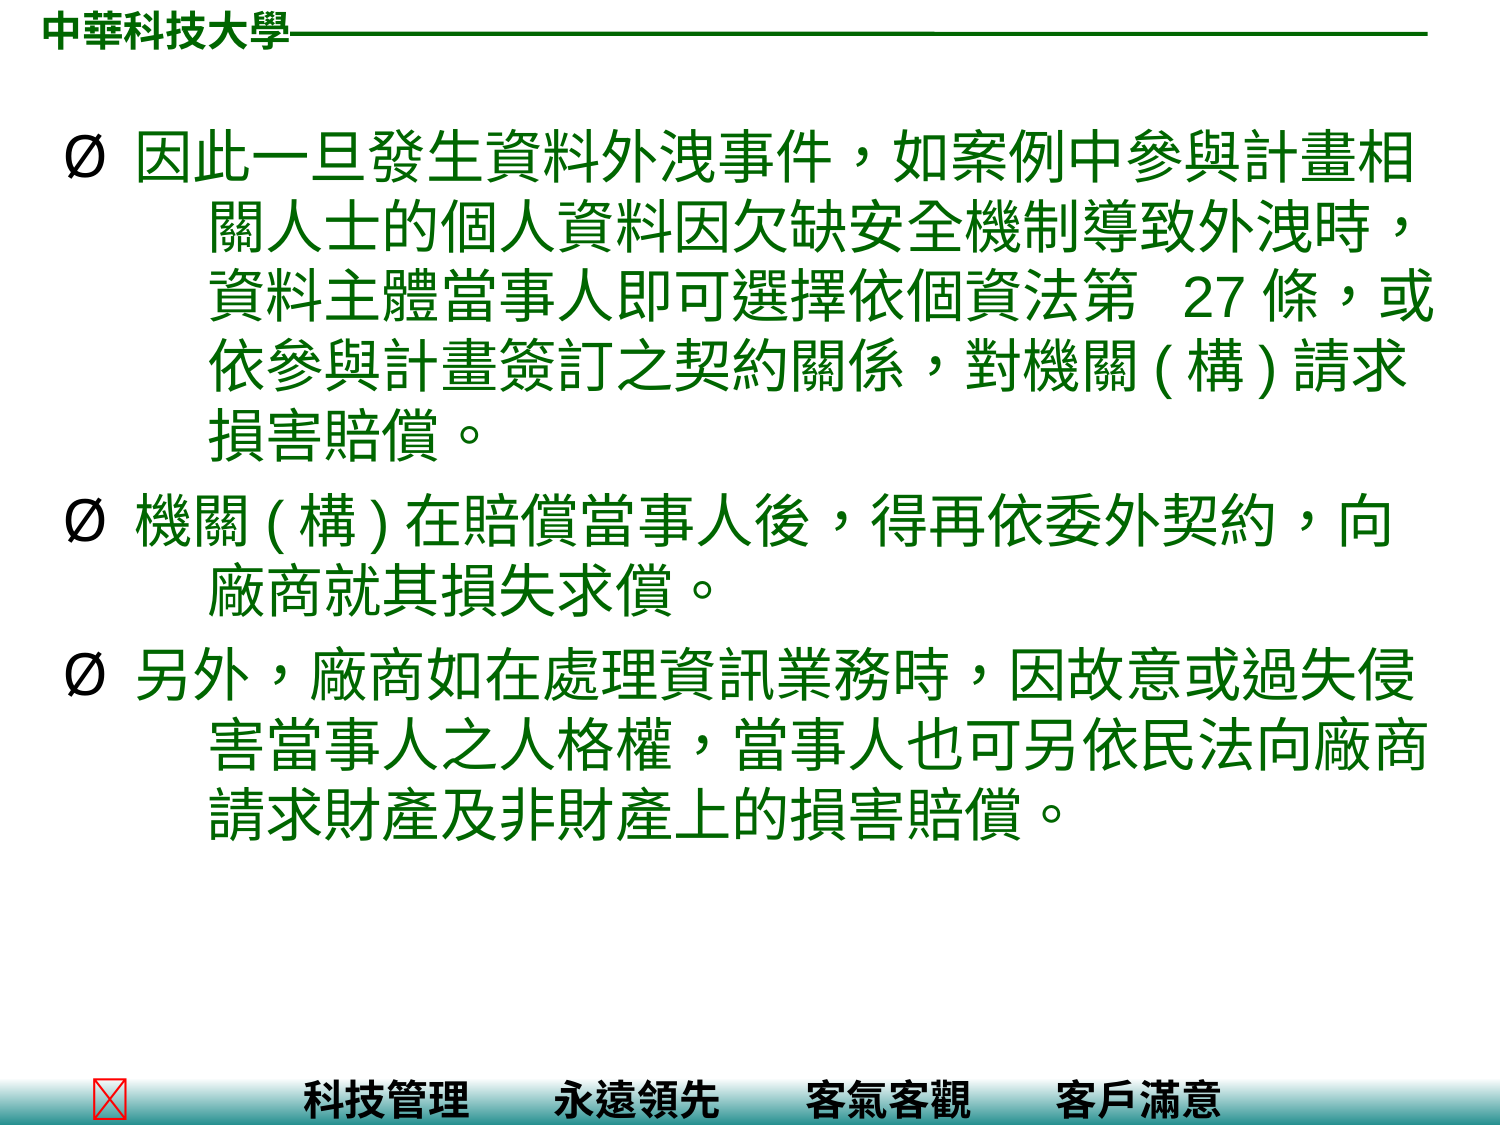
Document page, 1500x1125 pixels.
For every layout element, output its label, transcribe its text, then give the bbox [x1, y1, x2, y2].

list 因此一旦發生資料外洩事件，如案例中參與計畫相關人士的個人資料因欠缺安全機制導致外洩時，資料主體當事人即可選擇依個資法第 27條，或依參與計畫簽訂之契約關係，對機關(構)請求損害賠償。 機關(構)在賠償當事人後，得再依委外契約，向廠商就其損失求償。 另外，廠商如在處理資訊業務時，因故意或過失侵害當事人之人格權，當事人也可另依民法向廠商請求財產及非財產上的損害賠償。 [62, 112, 1450, 1088]
